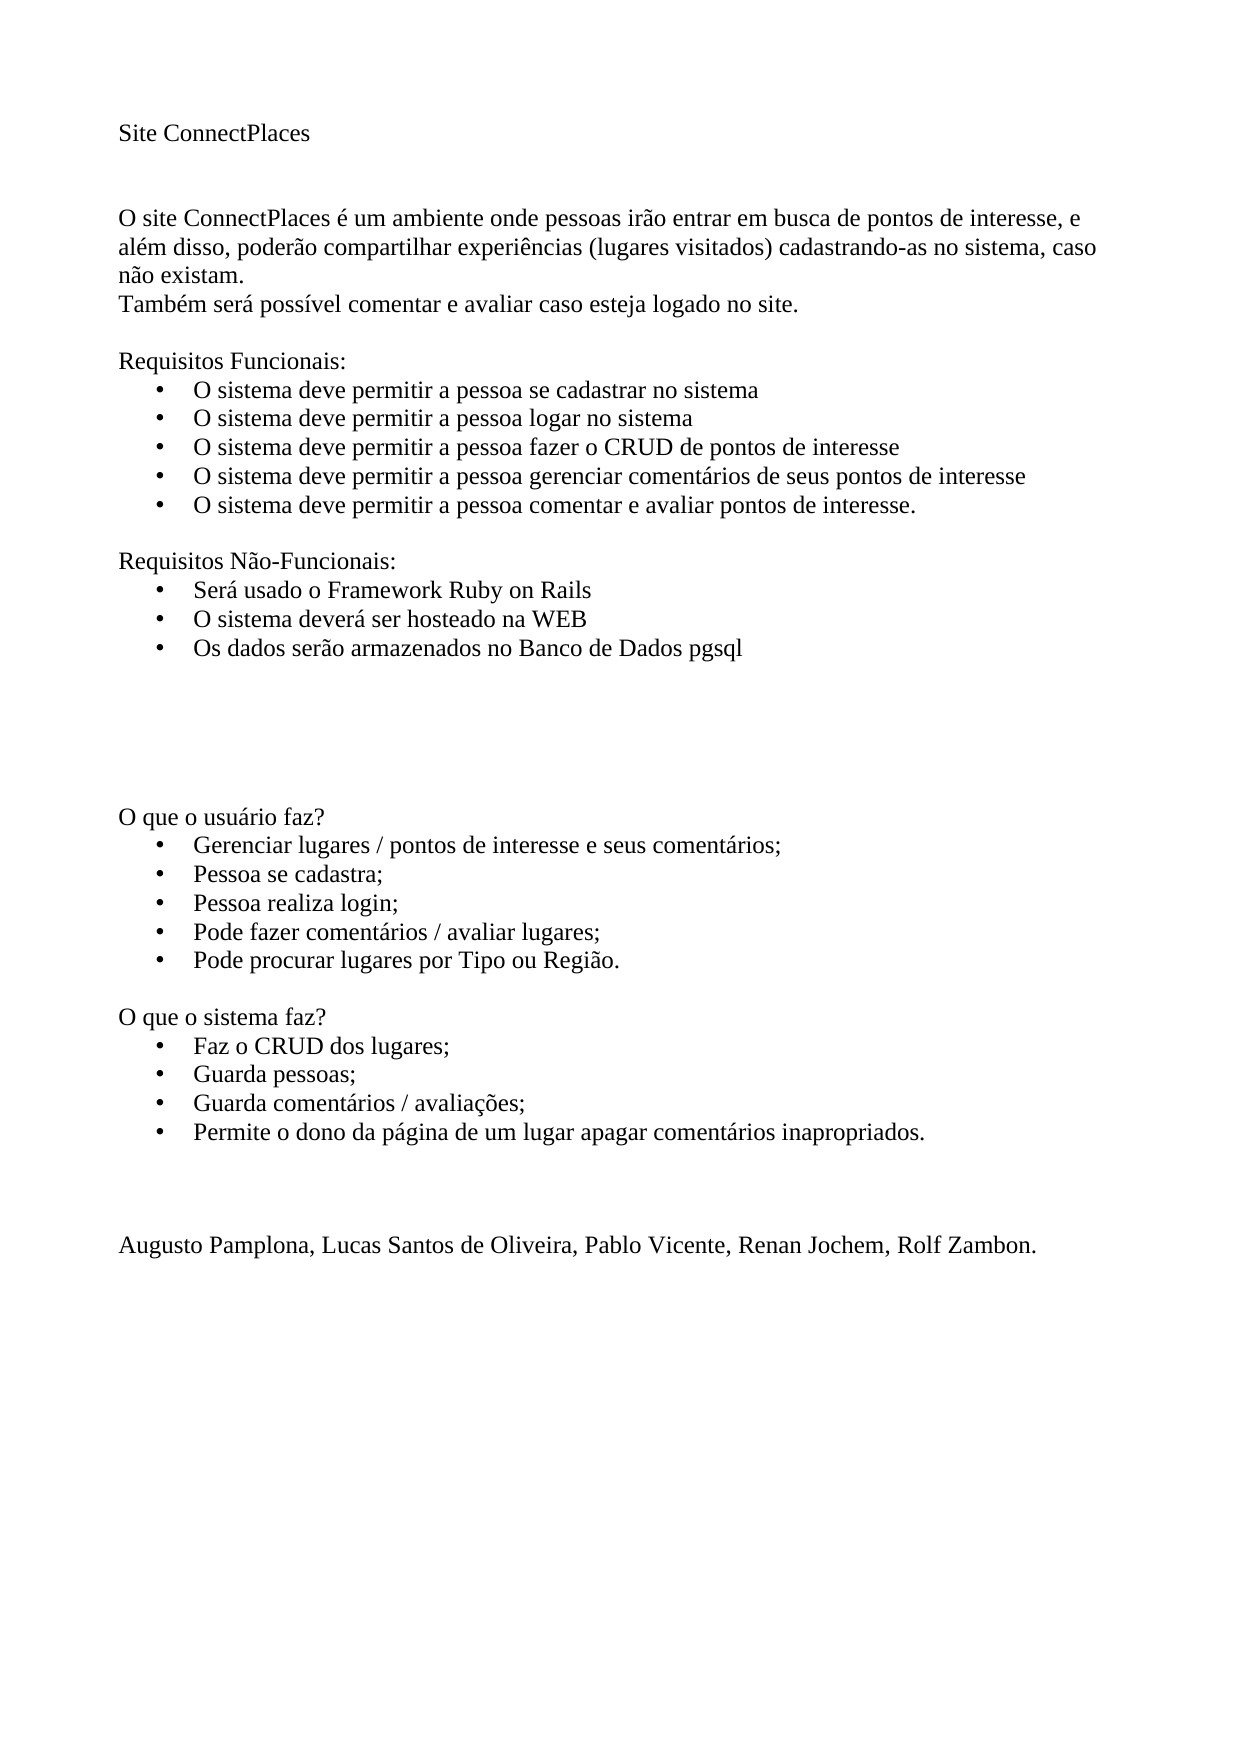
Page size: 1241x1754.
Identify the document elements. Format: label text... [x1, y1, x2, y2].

list O sistema deve permitir a pessoa fazer o CRUD de pontos de interesse [156, 432, 1122, 461]
list Os dados serão armazenados no Banco de Dados pgsql [156, 633, 1122, 661]
list Pessoa se cadastra; [156, 859, 1122, 888]
list O sistema deverá ser hosteado na WEB [156, 604, 1122, 633]
list Pode procurar lugares por Tipo ou Região. [156, 945, 1122, 974]
list Guarda pessoas; [156, 1059, 1122, 1088]
list O sistema deve permitir a pessoa se cadastrar no sistema [156, 375, 1122, 403]
text O que o usuário faz? [118, 802, 1122, 830]
list Faz o CRUD dos lugares; [156, 1031, 1122, 1059]
text Site ConnectPlaces [118, 118, 1122, 147]
text O que o sistema faz? [118, 1002, 1122, 1031]
list Permite o dono da página de um lugar apagar comentários inapropriados. [156, 1117, 1122, 1146]
list Gerenciar lugares / pontos de interesse e seus comentários; [156, 830, 1122, 859]
list O sistema deve permitir a pessoa comentar e avaliar pontos de interesse. [156, 490, 1122, 518]
text O site ConnectPlaces é um ambiente onde pessoas irão entrar em busca de pontos de interesse, e além disso, poderão compartilhar experiências (lugares visitados) cadastrando-as no sistema, caso não existam. Também será possível comentar e avaliar caso esteja logado no site. [118, 203, 1122, 318]
text Requisitos Não-Funcionais: [118, 546, 1122, 575]
text Augusto Pamplona, Lucas Santos de Oliveira, Pablo Vicente, Renan Jochem, Rolf Zambon. [118, 1230, 1122, 1259]
list Pessoa realiza login; [156, 888, 1122, 917]
list Pode fazer comentários / avaliar lugares; [156, 917, 1122, 945]
list Será usado o Framework Ruby on Rails [156, 575, 1122, 604]
list Guarda comentários / avaliações; [156, 1088, 1122, 1117]
list O sistema deve permitir a pessoa gerenciar comentários de seus pontos de interesse [156, 461, 1122, 490]
list O sistema deve permitir a pessoa logar no sistema [156, 403, 1122, 432]
text Requisitos Funcionais: [118, 346, 1122, 375]
